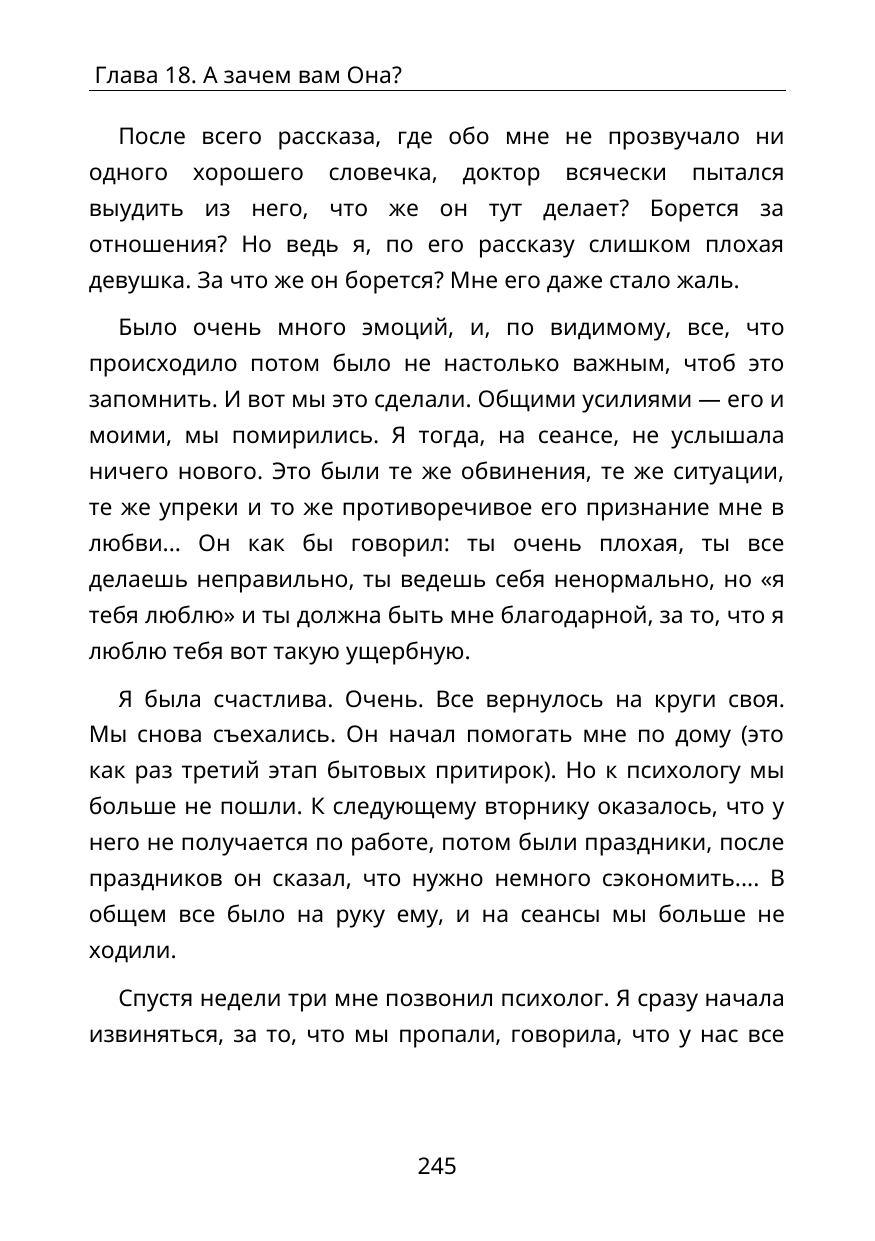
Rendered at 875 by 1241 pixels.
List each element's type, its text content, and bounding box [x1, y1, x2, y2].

text Было очень много эмоций, и, по видимому, все, что происходило потом было не настолько важным, чтоб это запомнить. И вот мы это сделали. Общими усилиями — его и моими, мы помирились. Я тогда, на сеансе, не услышала ничего нового. Это были те же обвинения, те же ситуации, те же упреки и то же противоречивое его признание мне в любви... Он как бы говорил: ты очень плохая, ты все делаешь неправильно, ты ведешь себя ненормально, но «я тебя люблю» и ты должна быть мне благодарной, за то, что я люблю тебя вот такую ущербную. [88, 311, 786, 666]
text Спустя недели три мне позвонил психолог. Я сразу начала извиняться, за то, что мы пропали, говорила, что у нас все [88, 982, 786, 1049]
text После всего рассказа, где обо мне не прозвучало ни одного хорошего словечка, доктор всячески пытался выудить из него, что же он тут делает? Борется за отношения? Но ведь я, по его рассказу слишком плохая девушка. За что же он борется? Мне его даже стало жаль. [88, 120, 786, 295]
text Я была счастлива. Очень. Все вернулось на круги своя. Мы снова съехались. Он начал помогать мне по дому (это как раз третий этап бытовых притирок). Но к психологу мы больше не пошли. К следующему вторнику оказалось, что у него не получается по работе, потом были праздники, после праздников он сказал, что нужно немного сэкономить.... В общем все было на руку ему, и на сеансы мы больше не ходили. [88, 682, 786, 965]
